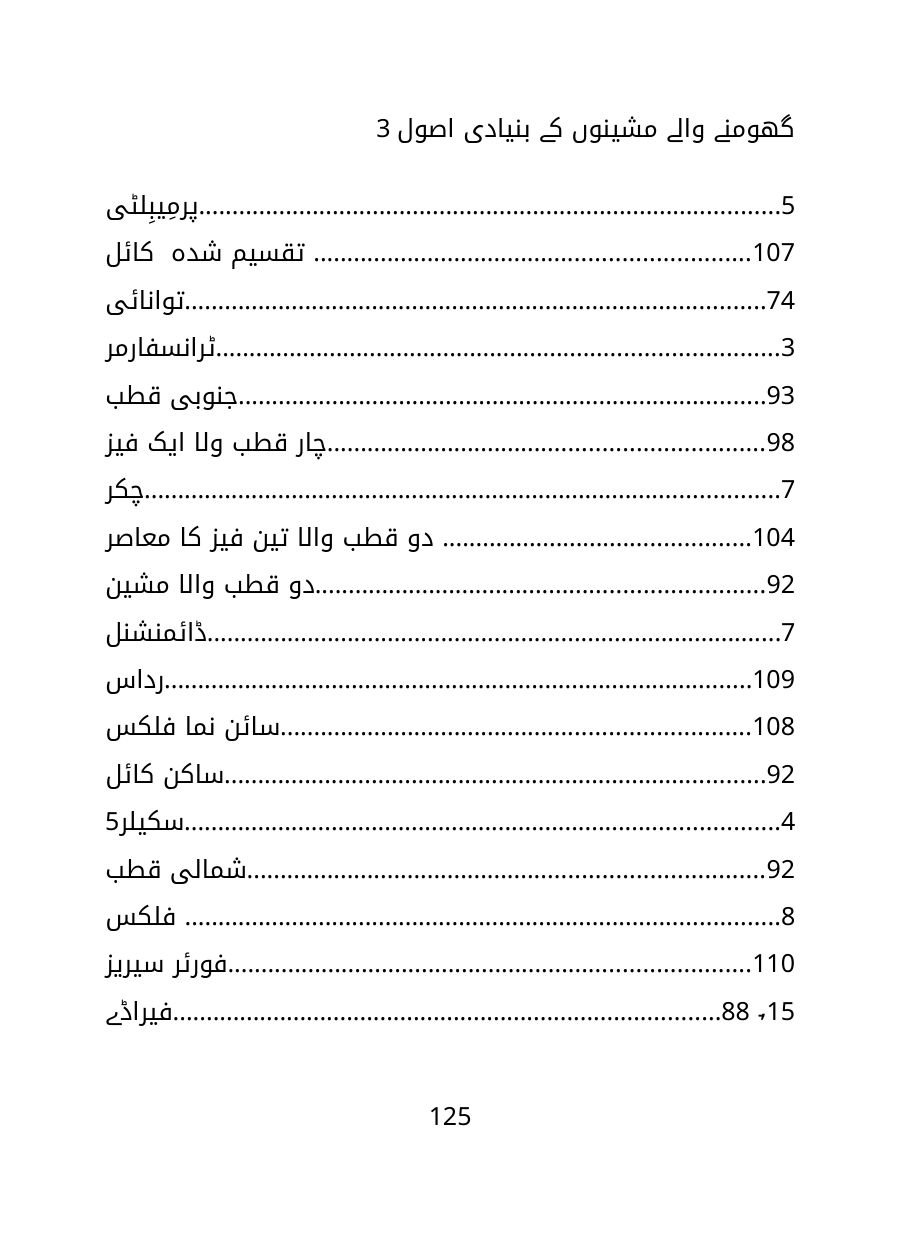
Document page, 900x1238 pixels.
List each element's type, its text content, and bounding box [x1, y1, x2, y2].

text شمالی قطب 92 [105, 846, 795, 893]
text ساکن کائل 92 [105, 751, 795, 798]
text دو قطب والا مشین 92 [105, 562, 795, 609]
text فلکس 8 [105, 893, 795, 941]
text پرمِیبِلٹی 5 [105, 182, 795, 230]
text تقسیم شدہ کائل 107 [105, 230, 795, 277]
text ڈائمنشنل 7 [105, 609, 795, 656]
text جنوبی قطب 93 [105, 372, 795, 419]
text ٹرانسفارمر 3 [105, 324, 795, 372]
text فیراڈے 15, 88 [105, 988, 795, 1036]
text چار قطب ولا ایک فیز 98 [105, 419, 795, 467]
text توانائی 74 [105, 277, 795, 324]
text فورئر سیریز 110 [105, 941, 795, 988]
text سائن نما فلکس 108 [105, 704, 795, 751]
text دو قطب والا تین فیز کا معاصر 104 [105, 514, 795, 562]
text سکیلر5 4 [105, 798, 795, 846]
text رداس 109 [105, 656, 795, 704]
text چکر 7 [105, 467, 795, 514]
